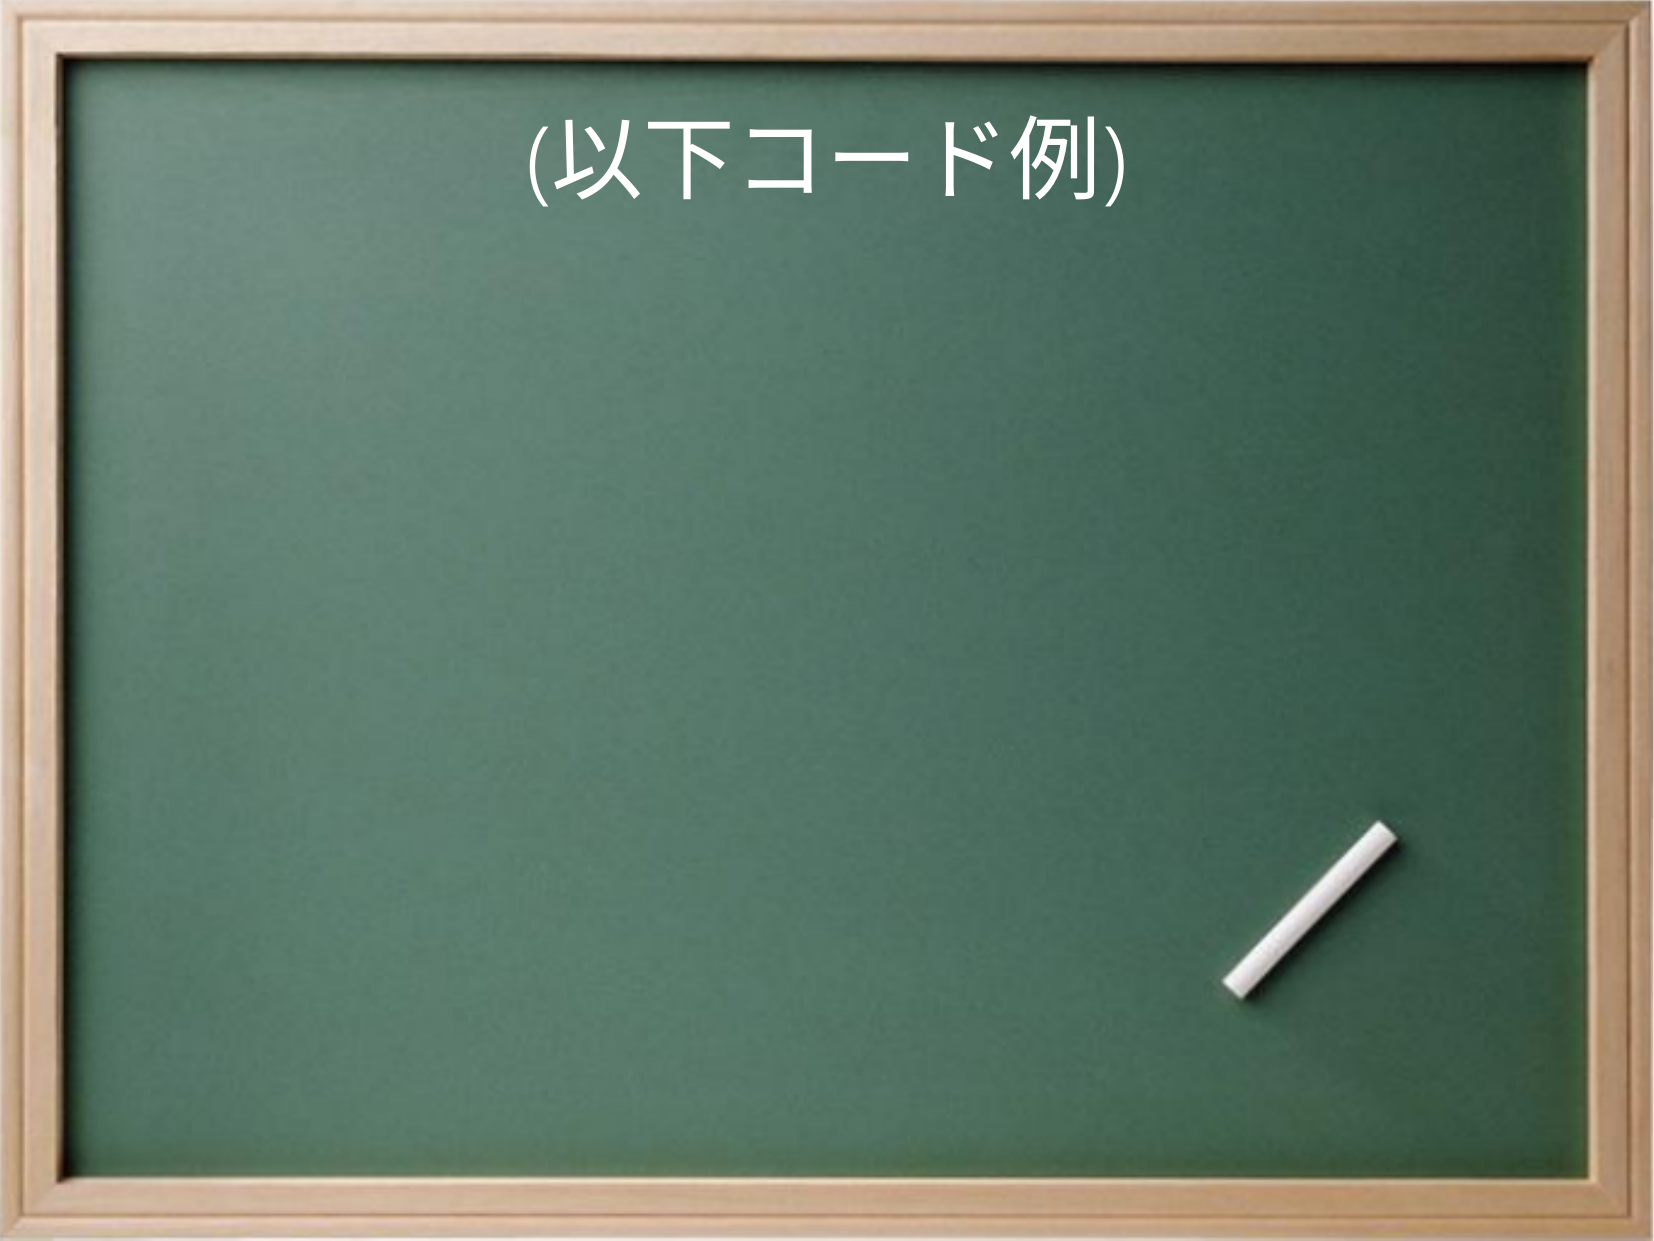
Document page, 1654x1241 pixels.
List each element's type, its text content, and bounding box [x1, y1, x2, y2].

title (以下コード例) [82, 49, 1571, 257]
picture [0, 0, 1654, 1241]
